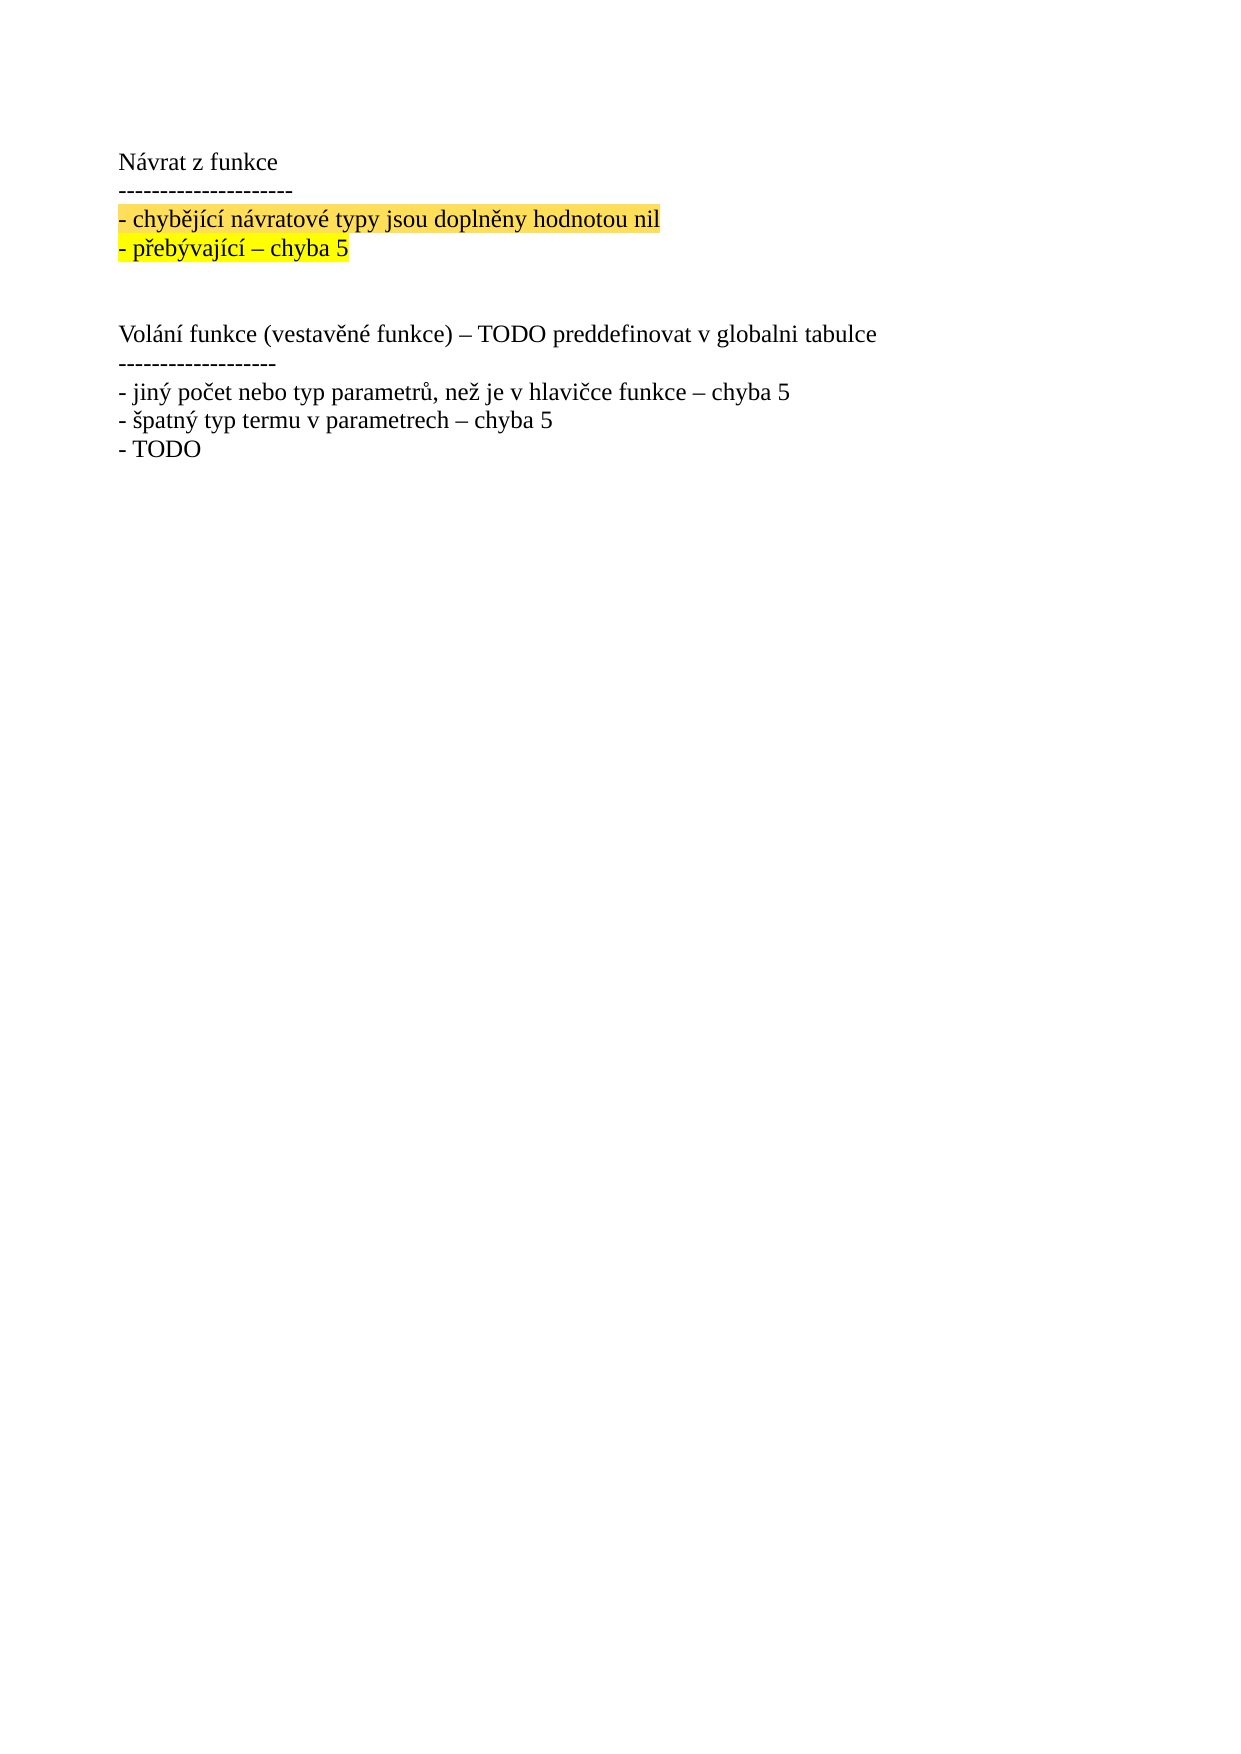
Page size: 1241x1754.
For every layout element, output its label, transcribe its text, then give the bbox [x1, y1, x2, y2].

text - TODO [118, 434, 1122, 463]
text Volání funkce (vestavěné funkce) – TODO preddefinovat v globalni tabulce [118, 319, 1122, 348]
text ------------------- [118, 348, 1122, 377]
text --------------------- [118, 176, 1122, 204]
text - jiný počet nebo typ parametrů, než je v hlavičce funkce – chyba 5 [118, 377, 1122, 406]
text Návrat z funkce [118, 147, 1122, 176]
text - chybějící návratové typy jsou doplněny hodnotou nil [118, 204, 1122, 233]
text - přebývající – chyba 5 [118, 233, 1122, 262]
text - špatný typ termu v parametrech – chyba 5 [118, 406, 1122, 434]
